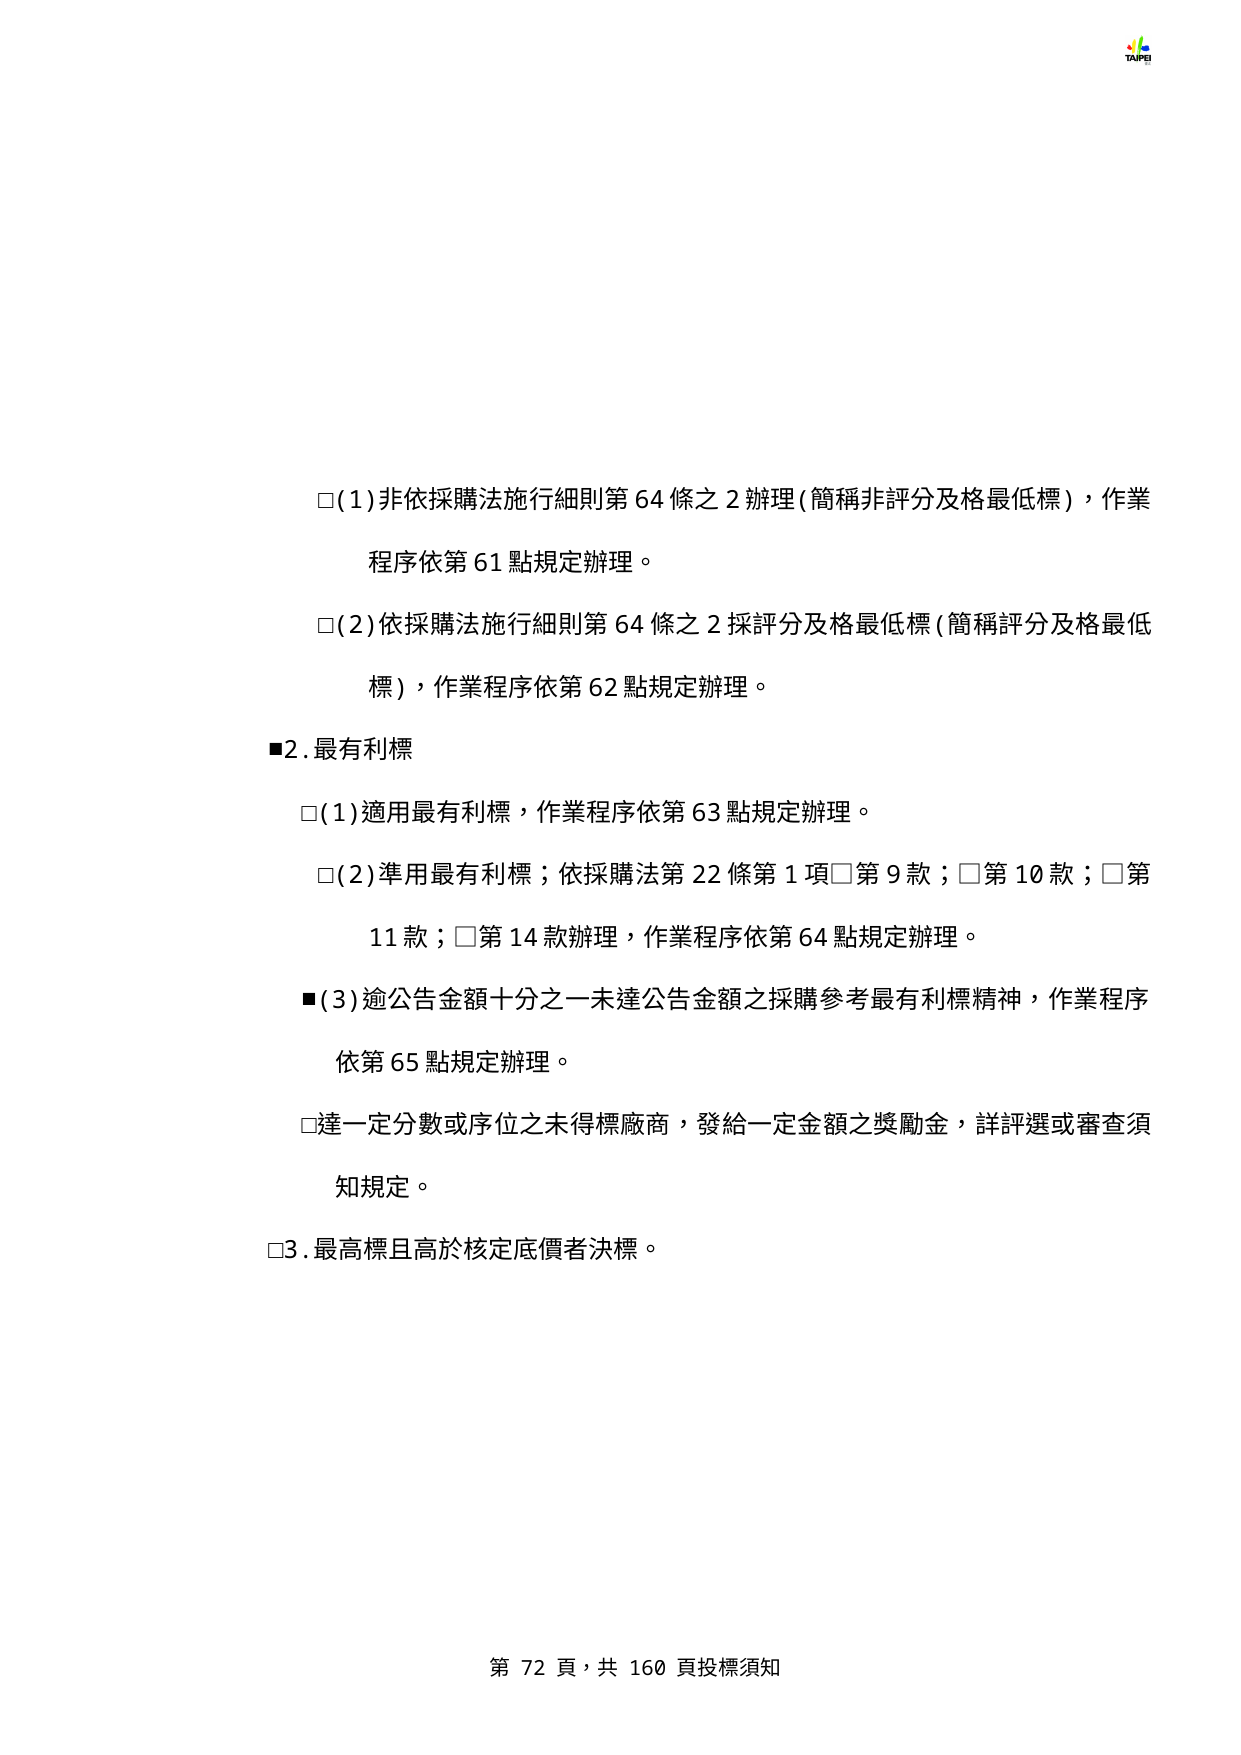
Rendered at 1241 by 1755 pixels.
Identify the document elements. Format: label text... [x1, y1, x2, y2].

text □達一定分數或序位之未得標廠商，發給一定金額之獎勵金，詳評選或審查須知規定。 [301, 1081, 1152, 1206]
text □(1)非依採購法施行細則第64條之2辦理(簡稱非評分及格最低標)，作業程序依第61點規定辦理。 [318, 456, 1152, 581]
text □(2)準用最有利標；依採購法第22條第1項□第9款；□第10款；□第11款；□第14款辦理，作業程序依第64點規定辦理。 [318, 831, 1152, 956]
text ■2.最有利標 [268, 706, 1152, 768]
text □(2)依採購法施行細則第64條之2採評分及格最低標(簡稱評分及格最低標)，作業程序依第62點規定辦理。 [318, 581, 1152, 706]
text □3.最高標且高於核定底價者決標。 [268, 1206, 1152, 1268]
text □(1)適用最有利標，作業程序依第63點規定辦理。 [301, 768, 1152, 831]
text ■(3)逾公告金額十分之一未達公告金額之採購參考最有利標精神，作業程序依第65點規定辦理。 [301, 956, 1152, 1081]
